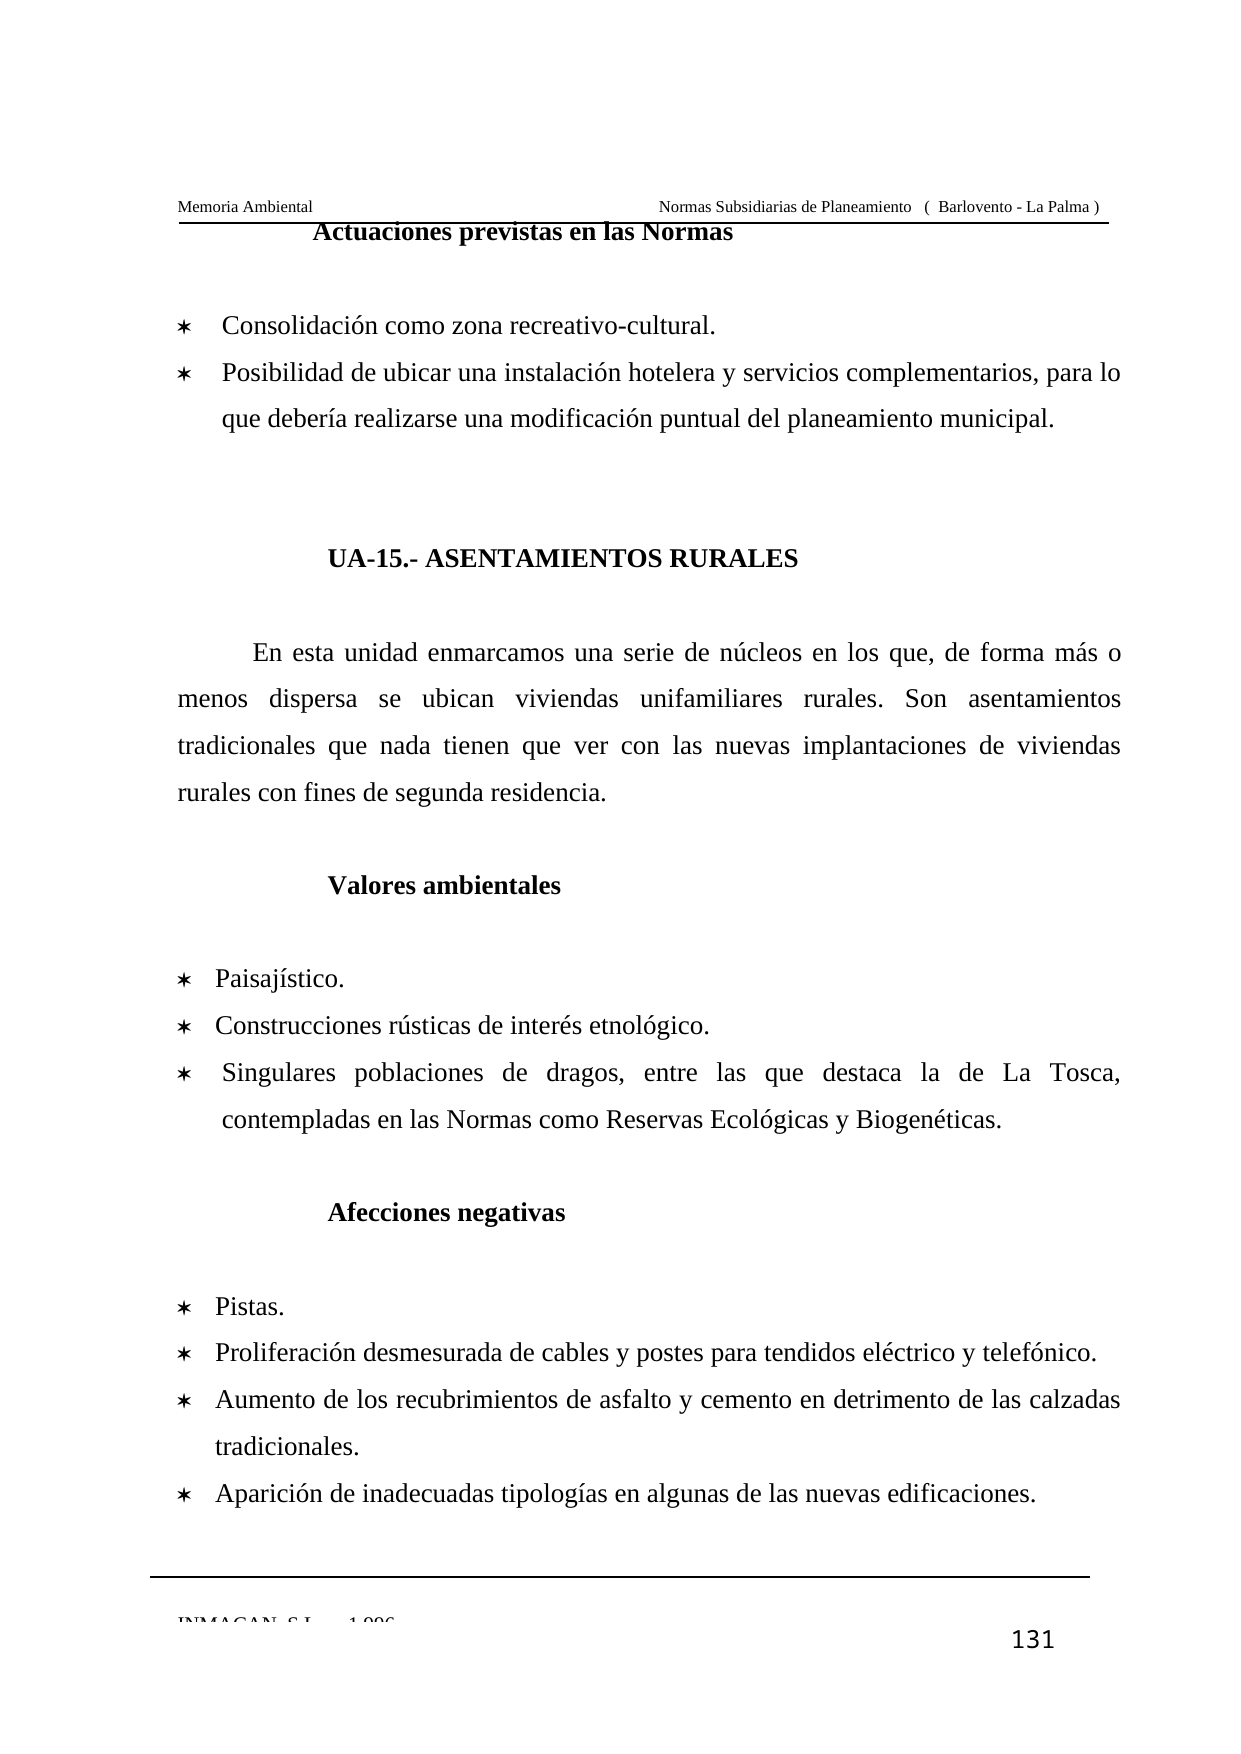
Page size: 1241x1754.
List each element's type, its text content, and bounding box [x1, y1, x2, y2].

list Consolidación como zona recreativo-cultural. [177, 309, 1122, 340]
text Valores ambientales [327, 869, 1122, 900]
list Construcciones rústicas de interés etnológico. [177, 1009, 1122, 1041]
list Paisajístico. [177, 962, 1122, 994]
list Aumento de los recubrimientos de asfalto y cemento en detrimento de las calzadas tradicionales. [177, 1383, 1122, 1461]
text UA-15.- ASENTAMIENTOS RURALES [327, 542, 1122, 574]
list Proliferación desmesurada de cables y postes para tendidos eléctrico y telefónico. [177, 1337, 1122, 1368]
list Pistas. [177, 1290, 1122, 1321]
text En esta unidad enmarcamos una serie de núcleos en los que, de forma más o menos dispersa se ubican viviendas unifamiliares rurales. Son asentamientos tradicionales que nada tienen que ver con las nuevas implantaciones de viviendas rurales con fines de segunda residencia. [177, 636, 1122, 807]
list Posibilidad de ubicar una instalación hotelera y servicios complementarios, para lo que debería realizarse una modificación puntual del planeamiento municipal. [177, 356, 1122, 434]
list Singulares poblaciones de dragos, entre las que destaca la de La Tosca, contempladas en las Normas como Reservas Ecológicas y Biogenéticas. [177, 1056, 1122, 1134]
subtitle Afecciones negativas [327, 1196, 1122, 1227]
list Aparición de inadecuadas tipologías en algunas de las nuevas edificaciones. [177, 1477, 1122, 1508]
text Actuaciones previstas en las Normas [252, 216, 1122, 247]
